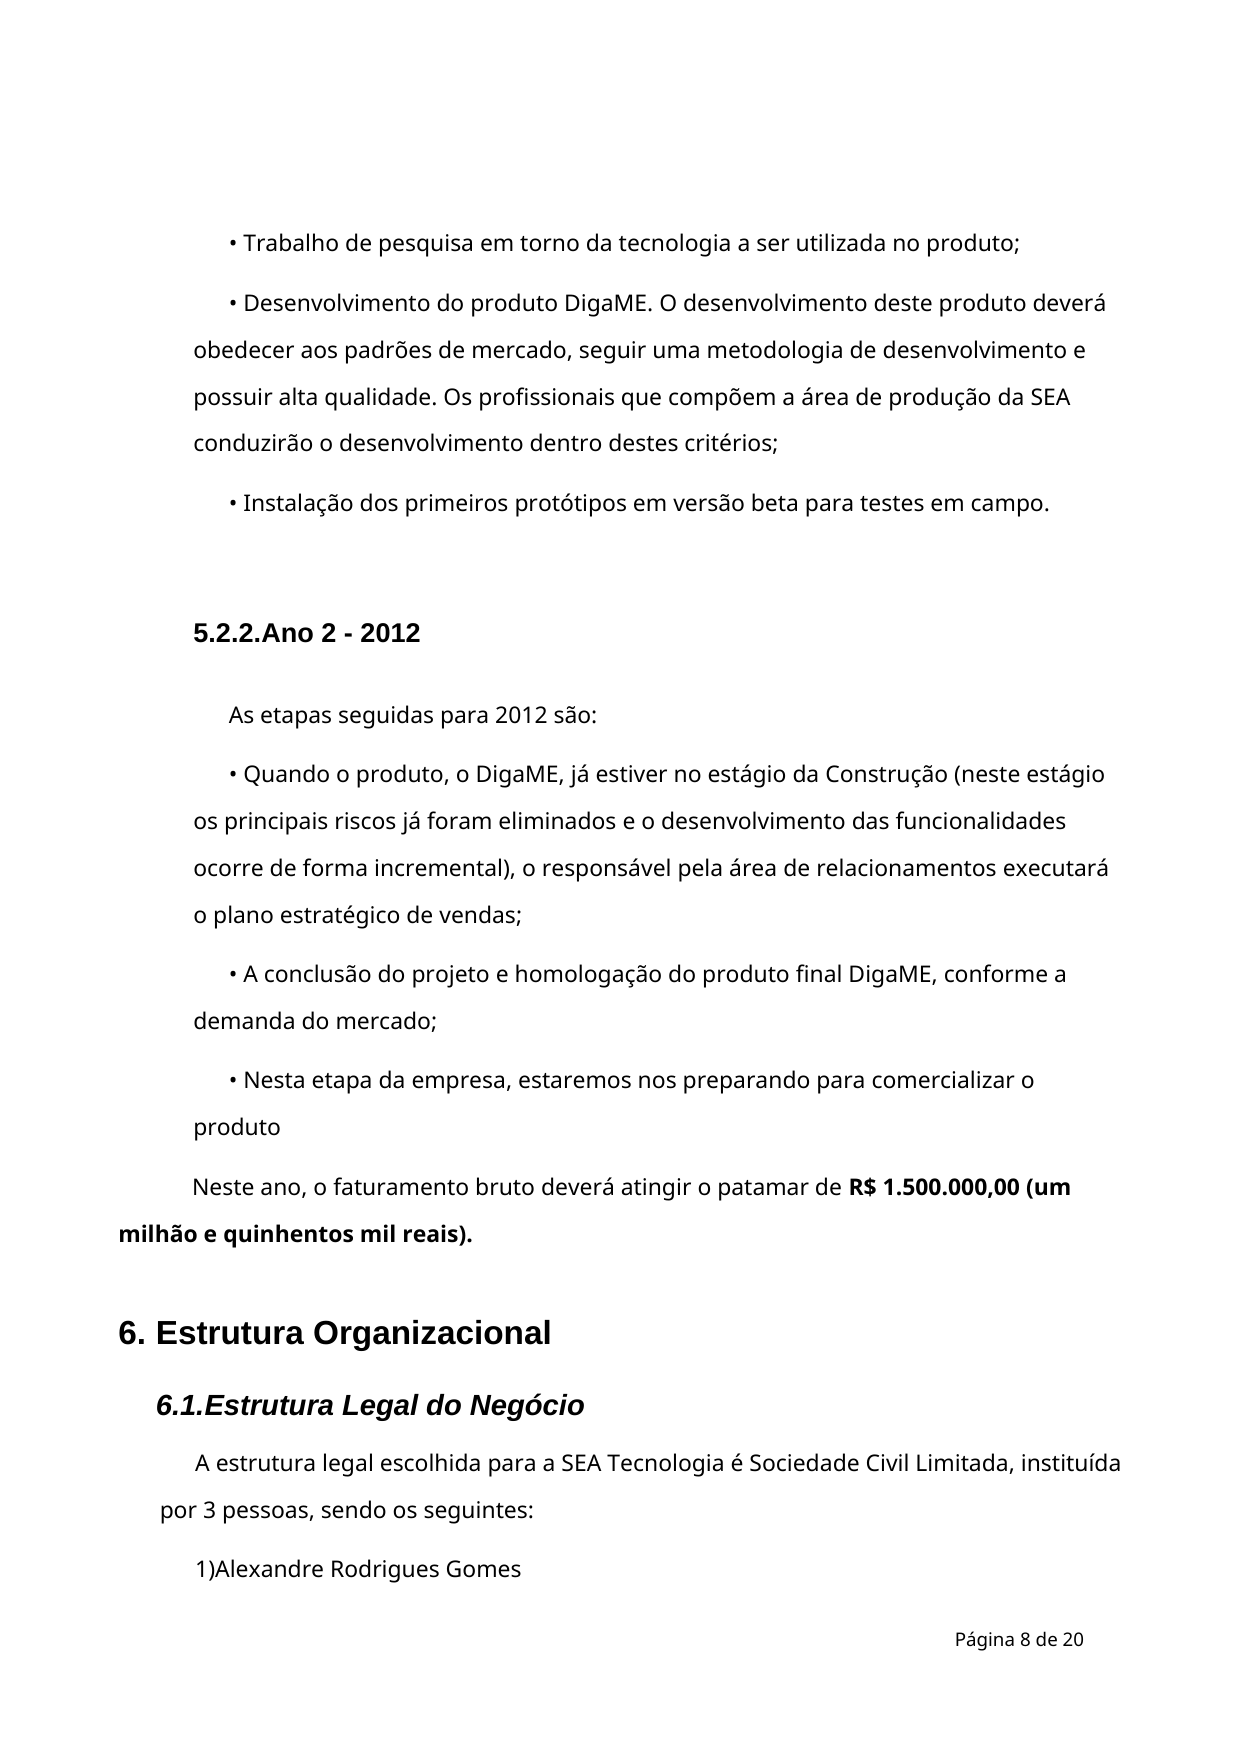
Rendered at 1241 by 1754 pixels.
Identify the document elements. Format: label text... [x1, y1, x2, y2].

text • Quando o produto, o DigaME, já estiver no estágio da Construção (neste estágio os principais riscos já foram eliminados e o desenvolvimento das funcionalidades ocorre de forma incremental), o responsável pela área de relacionamentos executará o plano estratégico de vendas; [193, 758, 1122, 930]
text Neste ano, o faturamento bruto deverá atingir o patamar de R$ 1.500.000,00 (um milhão e quinhentos mil reais). [118, 1171, 1122, 1249]
text As etapas seguidas para 2012 são: [193, 699, 1122, 730]
text 1)Alexandre Rodrigues Gomes [159, 1553, 1122, 1584]
text • A conclusão do projeto e homologação do produto final DigaME, conforme a demanda do mercado; [193, 958, 1122, 1036]
text • Nesta etapa da empresa, estaremos nos preparando para comercializar o produto [193, 1064, 1122, 1143]
subtitle Ano 2 - 2012 [193, 618, 1122, 648]
subtitle Estrutura Legal do Negócio [156, 1389, 1122, 1422]
text • Desenvolvimento do produto DigaME. O desenvolvimento deste produto deverá obedecer aos padrões de mercado, seguir uma metodologia de desenvolvimento e possuir alta qualidade. Os profissionais que compõem a área de produção da SEA conduzirão o desenvolvimento dentro destes critérios; [193, 287, 1122, 458]
text • Trabalho de pesquisa em torno da tecnologia a ser utilizada no produto; [193, 227, 1122, 258]
text A estrutura legal escolhida para a SEA Tecnologia é Sociedade Civil Limitada, instituída por 3 pessoas, sendo os seguintes: [159, 1447, 1122, 1525]
text • Instalação dos primeiros protótipos em versão beta para testes em campo. [193, 487, 1122, 518]
subtitle Estrutura Organizacional [118, 1314, 1122, 1352]
